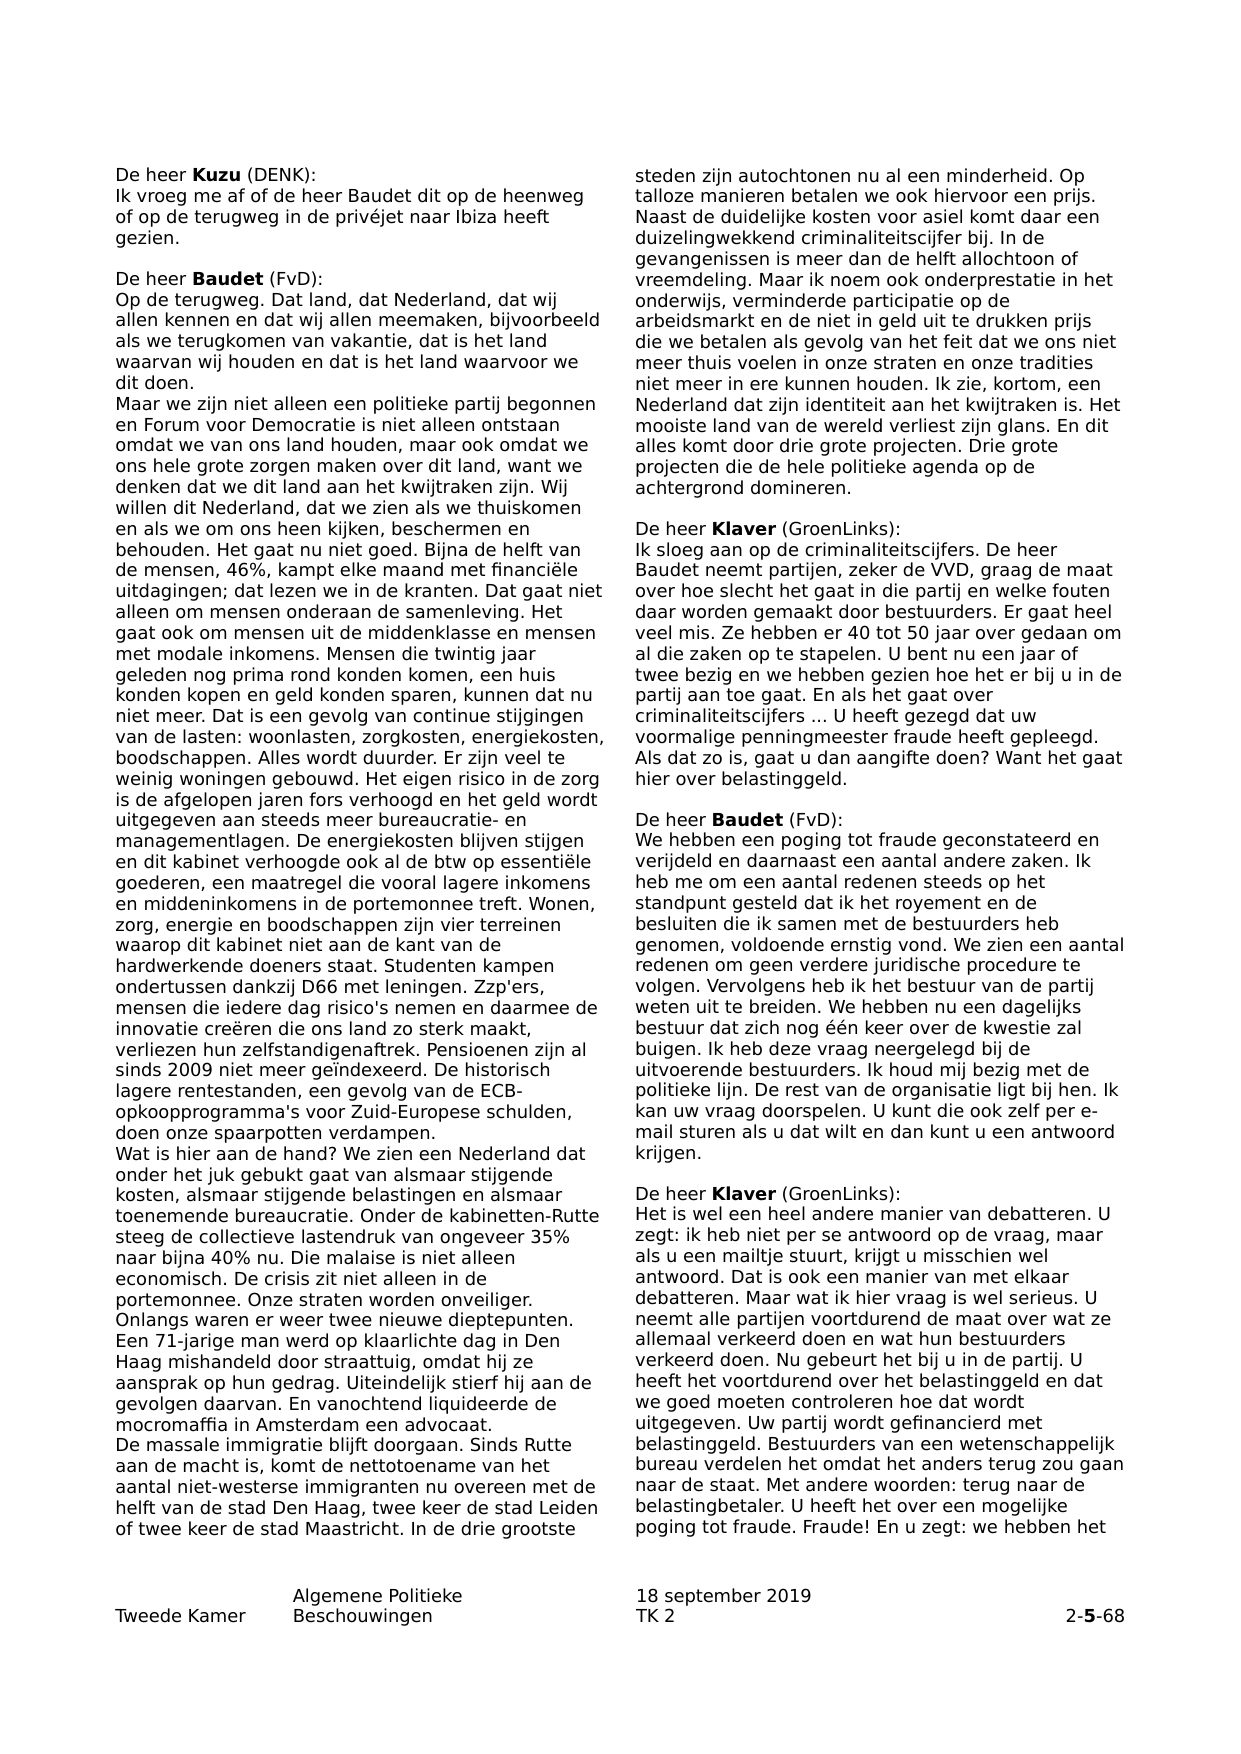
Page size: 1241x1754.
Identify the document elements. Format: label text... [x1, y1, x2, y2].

text Op de terugweg. Dat land, dat Nederland, dat wij allen kennen en dat wij allen meemaken, bijvoorbeeld als we terugkomen van vakantie, dat is het land waarvan wij houden en dat is het land waarvoor we dit doen. [115, 289, 605, 393]
text Wat is hier aan de hand? We zien een Nederland dat onder het juk gebukt gaat van alsmaar stijgende kosten, alsmaar stijgende belastingen en alsmaar toenemende bureaucratie. Onder de kabinetten-Rutte steeg de collectieve lastendruk van ongeveer 35% naar bijna 40% nu. Die malaise is niet alleen economisch. De crisis zit niet alleen in de portemonnee. Onze straten worden onveiliger. Onlangs waren er weer twee nieuwe dieptepunten. Een 71-jarige man werd op klaarlichte dag in Den Haag mishandeld door straattuig, omdat hij ze aansprak op hun gedrag. Uiteindelijk stierf hij aan de gevolgen daarvan. En vanochtend liquideerde de mocromaffia in Amsterdam een advocaat. [115, 1143, 605, 1435]
text Het is wel een heel andere manier van debatteren. U zegt: ik heb niet per se antwoord op de vraag, maar als u een mailtje stuurt, krijgt u misschien wel antwoord. Dat is ook een manier van met elkaar debatteren. Maar wat ik hier vraag is wel serieus. U neemt alle partijen voortdurend de maat over wat ze allemaal verkeerd doen en wat hun bestuurders verkeerd doen. Nu gebeurt het bij u in de partij. U heeft het voortdurend over het belastinggeld en dat we goed moeten controleren hoe dat wordt uitgegeven. Uw partij wordt gefinancierd met belastinggeld. Bestuurders van een wetenschappelijk bureau verdelen het omdat het anders terug zou gaan naar de staat. Met andere woorden: terug naar de belastingbetaler. U heeft het over een mogelijke poging tot fraude. Fraude! En u zegt: we hebben het [635, 1204, 1125, 1537]
text De heer Kuzu (DENK): [115, 165, 605, 186]
text We hebben een poging tot fraude geconstateerd en verijdeld en daarnaast een aantal andere zaken. Ik heb me om een aantal redenen steeds op het standpunt gesteld dat ik het royement en de besluiten die ik samen met de bestuurders heb genomen, voldoende ernstig vond. We zien een aantal redenen om geen verdere juridische procedure te volgen. Vervolgens heb ik het bestuur van de partij weten uit te breiden. We hebben nu een dagelijks bestuur dat zich nog één keer over de kwestie zal buigen. Ik heb deze vraag neergelegd bij de uitvoerende bestuurders. Ik houd mij bezig met de politieke lijn. De rest van de organisatie ligt bij hen. Ik kan uw vraag doorspelen. U kunt die ook zelf per e-mail sturen als u dat wilt en dan kunt u een antwoord krijgen. [635, 830, 1125, 1163]
text De heer Klaver (GroenLinks): [635, 1183, 1125, 1204]
text De heer Klaver (GroenLinks): [635, 519, 1125, 539]
text De massale immigratie blijft doorgaan. Sinds Rutte aan de macht is, komt de nettotoename van het aantal niet-westerse immigranten nu overeen met de helft van de stad Den Haag, twee keer de stad Leiden of twee keer de stad Maastricht. In de drie grootste [115, 1435, 605, 1539]
text Ik sloeg aan op de criminaliteitscijfers. De heer Baudet neemt partijen, zeker de VVD, graag de maat over hoe slecht het gaat in die partij en welke fouten daar worden gemaakt door bestuurders. Er gaat heel veel mis. Ze hebben er 40 tot 50 jaar over gedaan om al die zaken op te stapelen. U bent nu een jaar of twee bezig en we hebben gezien hoe het er bij u in de partij aan toe gaat. En als het gaat over criminaliteitscijfers ... U heeft gezegd dat uw voormalige penningmeester fraude heeft gepleegd. Als dat zo is, gaat u dan aangifte doen? Want het gaat hier over belastinggeld. [635, 539, 1125, 789]
text Ik vroeg me af of de heer Baudet dit op de heenweg of op de terugweg in de privéjet naar Ibiza heeft gezien. [115, 186, 605, 248]
text Maar we zijn niet alleen een politieke partij begonnen en Forum voor Democratie is niet alleen ontstaan omdat we van ons land houden, maar ook omdat we ons hele grote zorgen maken over dit land, want we denken dat we dit land aan het kwijtraken zijn. Wij willen dit Nederland, dat we zien als we thuiskomen en als we om ons heen kijken, beschermen en behouden. Het gaat nu niet goed. Bijna de helft van de mensen, 46%, kampt elke maand met financiële uitdagingen; dat lezen we in de kranten. Dat gaat niet alleen om mensen onderaan de samenleving. Het gaat ook om mensen uit de middenklasse en mensen met modale inkomens. Mensen die twintig jaar geleden nog prima rond konden komen, een huis konden kopen en geld konden sparen, kunnen dat nu niet meer. Dat is een gevolg van continue stijgingen van de lasten: woonlasten, zorgkosten, energiekosten, boodschappen. Alles wordt duurder. Er zijn veel te weinig woningen gebouwd. Het eigen risico in de zorg is de afgelopen jaren fors verhoogd en het geld wordt uitgegeven aan steeds meer bureaucratie- en managementlagen. De energiekosten blijven stijgen en dit kabinet verhoogde ook al de btw op essentiële goederen, een maatregel die vooral lagere inkomens en middeninkomens in de portemonnee treft. Wonen, zorg, energie en boodschappen zijn vier terreinen waarop dit kabinet niet aan de kant van de hardwerkende doeners staat. Studenten kampen ondertussen dankzij D66 met leningen. Zzp'ers, mensen die iedere dag risico's nemen en daarmee de innovatie creëren die ons land zo sterk maakt, verliezen hun zelfstandigenaftrek. Pensioenen zijn al sinds 2009 niet meer geïndexeerd. De historisch lagere rentestanden, een gevolg van de ECB-opkoopprogramma's voor Zuid-Europese schulden, doen onze spaarpotten verdampen. [115, 393, 605, 1143]
text steden zijn autochtonen nu al een minderheid. Op talloze manieren betalen we ook hiervoor een prijs. Naast de duidelijke kosten voor asiel komt daar een duizelingwekkend criminaliteitscijfer bij. In de gevangenissen is meer dan de helft allochtoon of vreemdeling. Maar ik noem ook onderprestatie in het onderwijs, verminderde participatie op de arbeidsmarkt en de niet in geld uit te drukken prijs die we betalen als gevolg van het feit dat we ons niet meer thuis voelen in onze straten en onze tradities niet meer in ere kunnen houden. Ik zie, kortom, een Nederland dat zijn identiteit aan het kwijtraken is. Het mooiste land van de wereld verliest zijn glans. En dit alles komt door drie grote projecten. Drie grote projecten die de hele politieke agenda op de achtergrond domineren. [635, 165, 1125, 499]
text De heer Baudet (FvD): [115, 268, 605, 289]
text De heer Baudet (FvD): [635, 809, 1125, 830]
